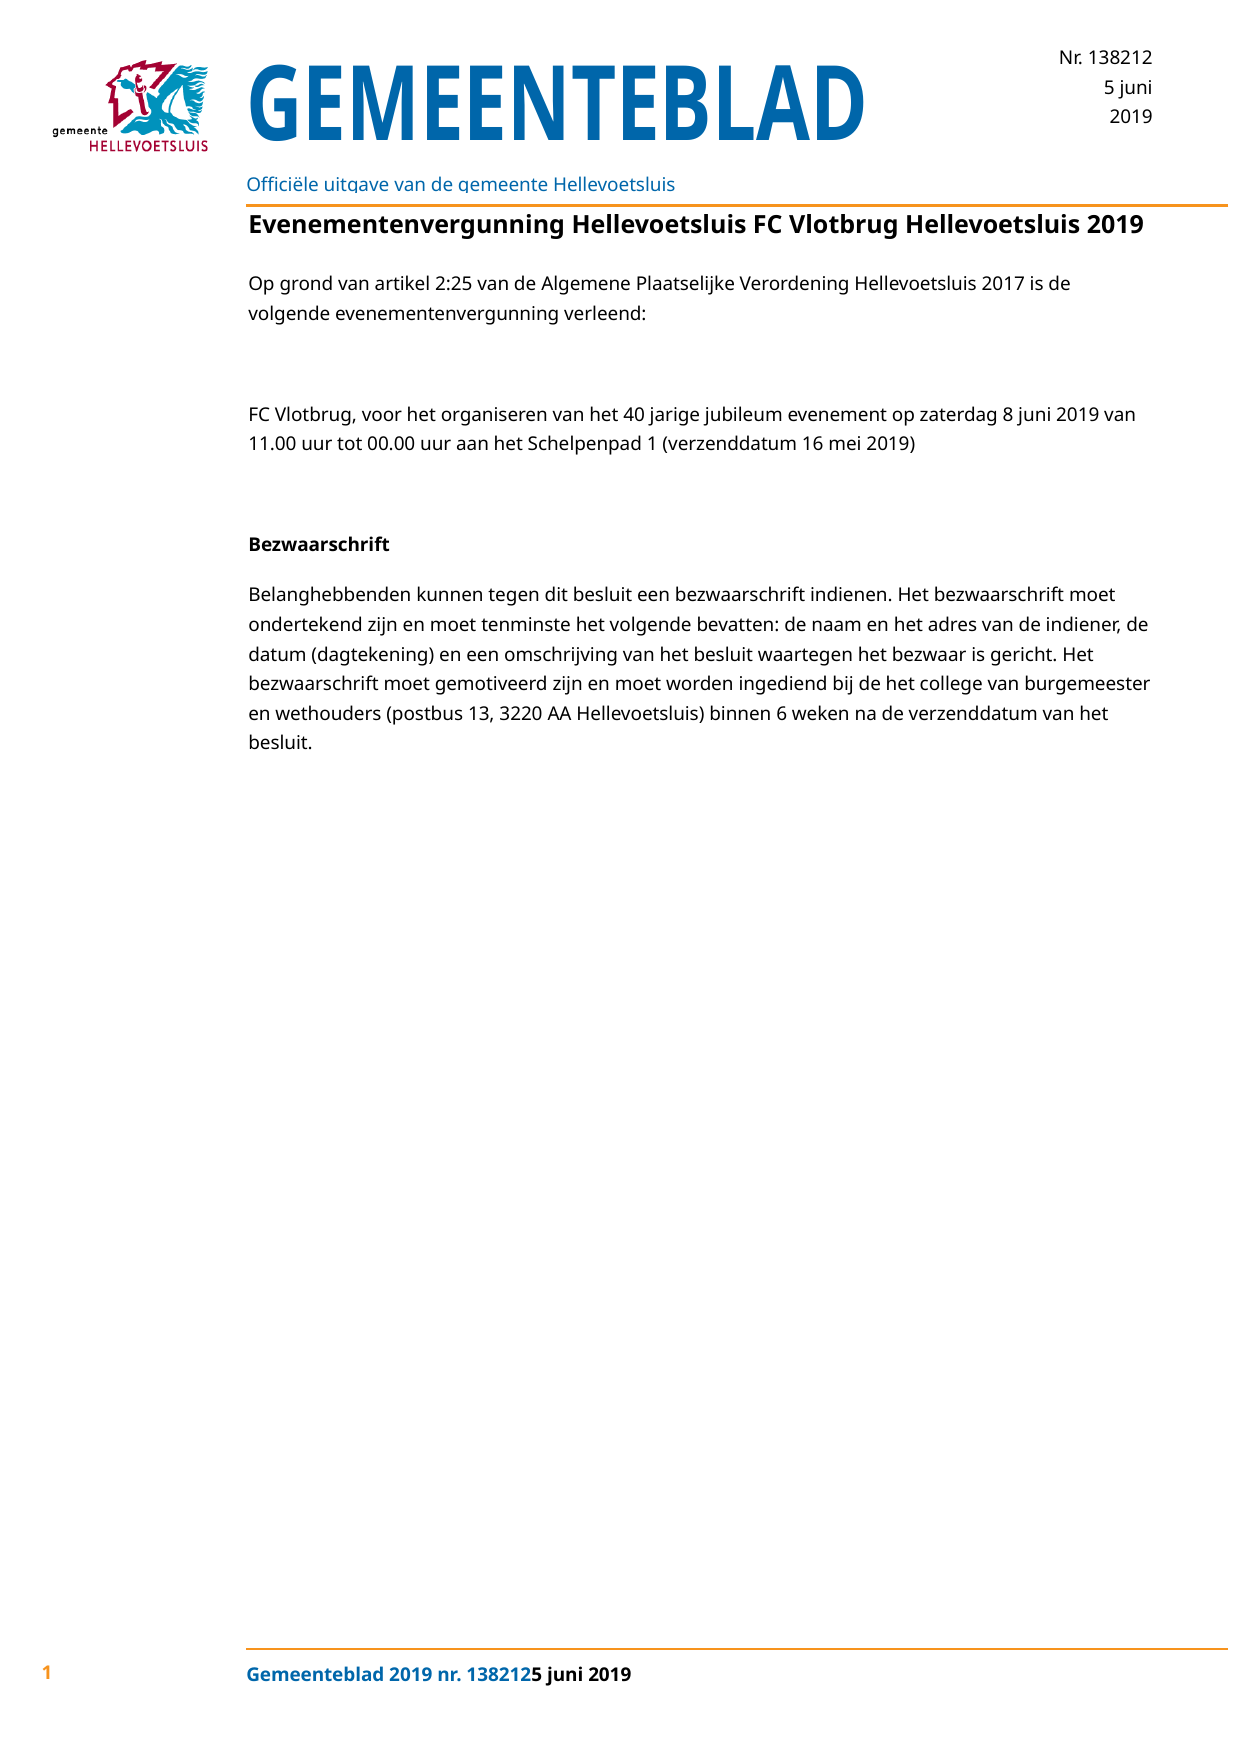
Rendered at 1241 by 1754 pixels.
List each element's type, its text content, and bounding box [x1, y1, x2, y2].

text Bezwaarschrift [248, 531, 1152, 557]
text Evenementenvergunning Hellevoetsluis FC Vlotbrug Hellevoetsluis 2019 [248, 207, 1152, 241]
text FC Vlotbrug, voor het organiseren van het 40 jarige jubileum evenement op zaterdag 8 juni 2019 van 11.00 uur tot 00.00 uur aan het Schelpenpad 1 (verzenddatum 16 mei 2019) [248, 401, 1152, 456]
picture [41, 47, 231, 172]
text Belanghebbenden kunnen tegen dit besluit een bezwaarschrift indienen. Het bezwaarschrift moet ondertekend zijn en moet tenminste het volgende bevatten: de naam en het adres van de indiener, de datum (dagtekening) en een omschrijving van het besluit waartegen het bezwaar is gericht. Het bezwaarschrift moet gemotiveerd zijn en moet worden ingediend bij de het college van burgemeester en wethouders (postbus 13, 3220 AA Hellevoetsluis) binnen 6 weken na de verzenddatum van het besluit. [248, 582, 1152, 755]
text Op grond van artikel 2:25 van de Algemene Plaatselijke Verordening Hellevoetsluis 2017 is de volgende evenementenvergunning verleend: [248, 270, 1152, 326]
